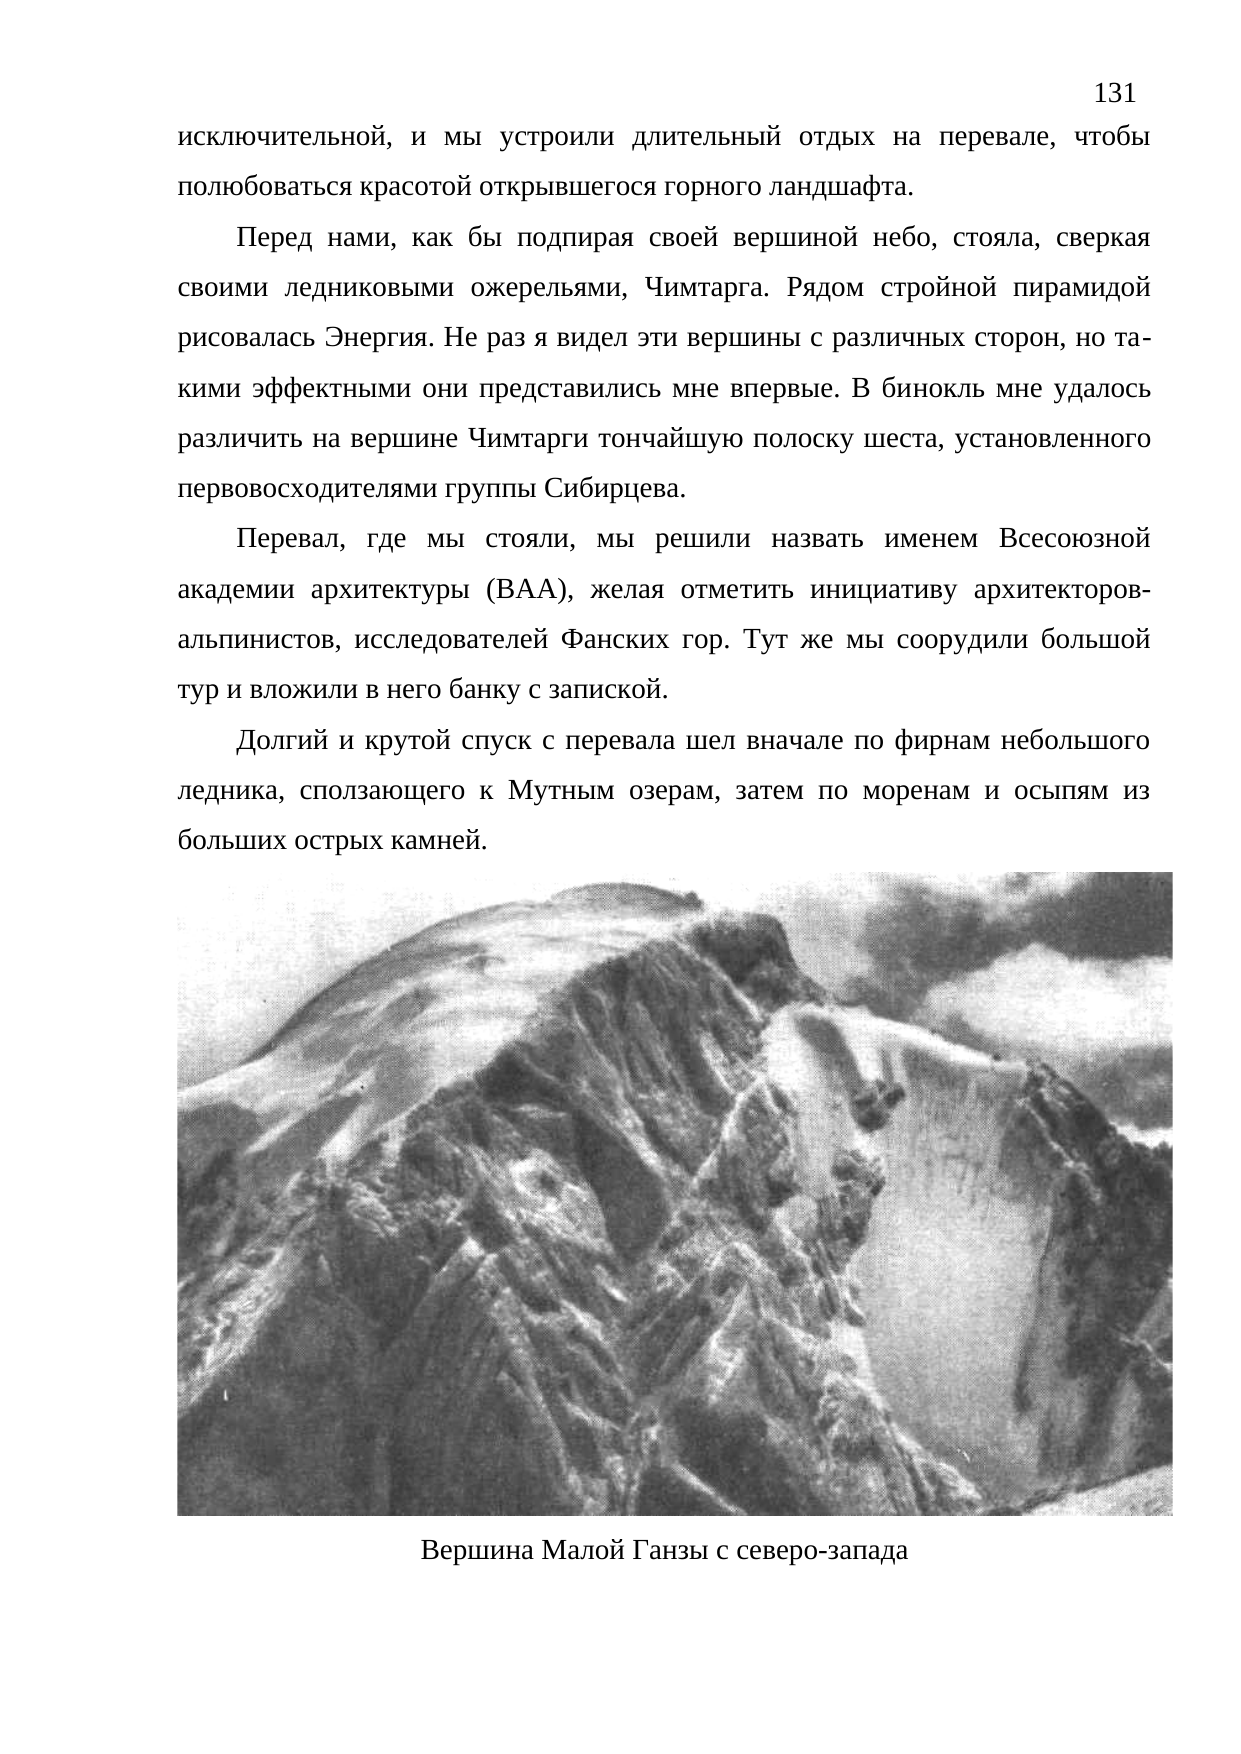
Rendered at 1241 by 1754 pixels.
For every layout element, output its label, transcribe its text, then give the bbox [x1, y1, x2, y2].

picture [177, 872, 1173, 1516]
text Перевал, где мы стояли, мы решили назвать именем Всесоюзной академии архитектуры (ВАА), желая отме­тить инициативу архитекторов-альпинистов, исследовате­лей Фанских гор. Тут же мы соорудили большой тур и вложили в него банку с запиской. [177, 521, 1152, 705]
text Вершина Малой Ганзы с северо-запада [177, 1532, 1152, 1566]
text исключительной, и мы устроили длительный отдых на перевале, чтобы полюбоваться красотой открывшегося горного ландшафта. [177, 118, 1152, 202]
text Долгий и крутой спуск с перевала шел вначале по фирнам небольшого ледника, сползающего к Мутным озерам, затем по моренам и осыпям из больших острых камней. [177, 722, 1152, 856]
text Перед нами, как бы подпирая своей вершиной небо, стояла, сверкая своими ледниковыми ожерельями, Чимтарга. Рядом стройной пирамидой рисовалась Энергия. Не раз я видел эти вершины с различных сторон, но та­кими эффектными они представились мне впервые. В би­нокль мне удалось различить на вершине Чимтарги тон­чайшую полоску шеста, установленного первовосходите­лями группы Сибирцева. [177, 219, 1152, 504]
